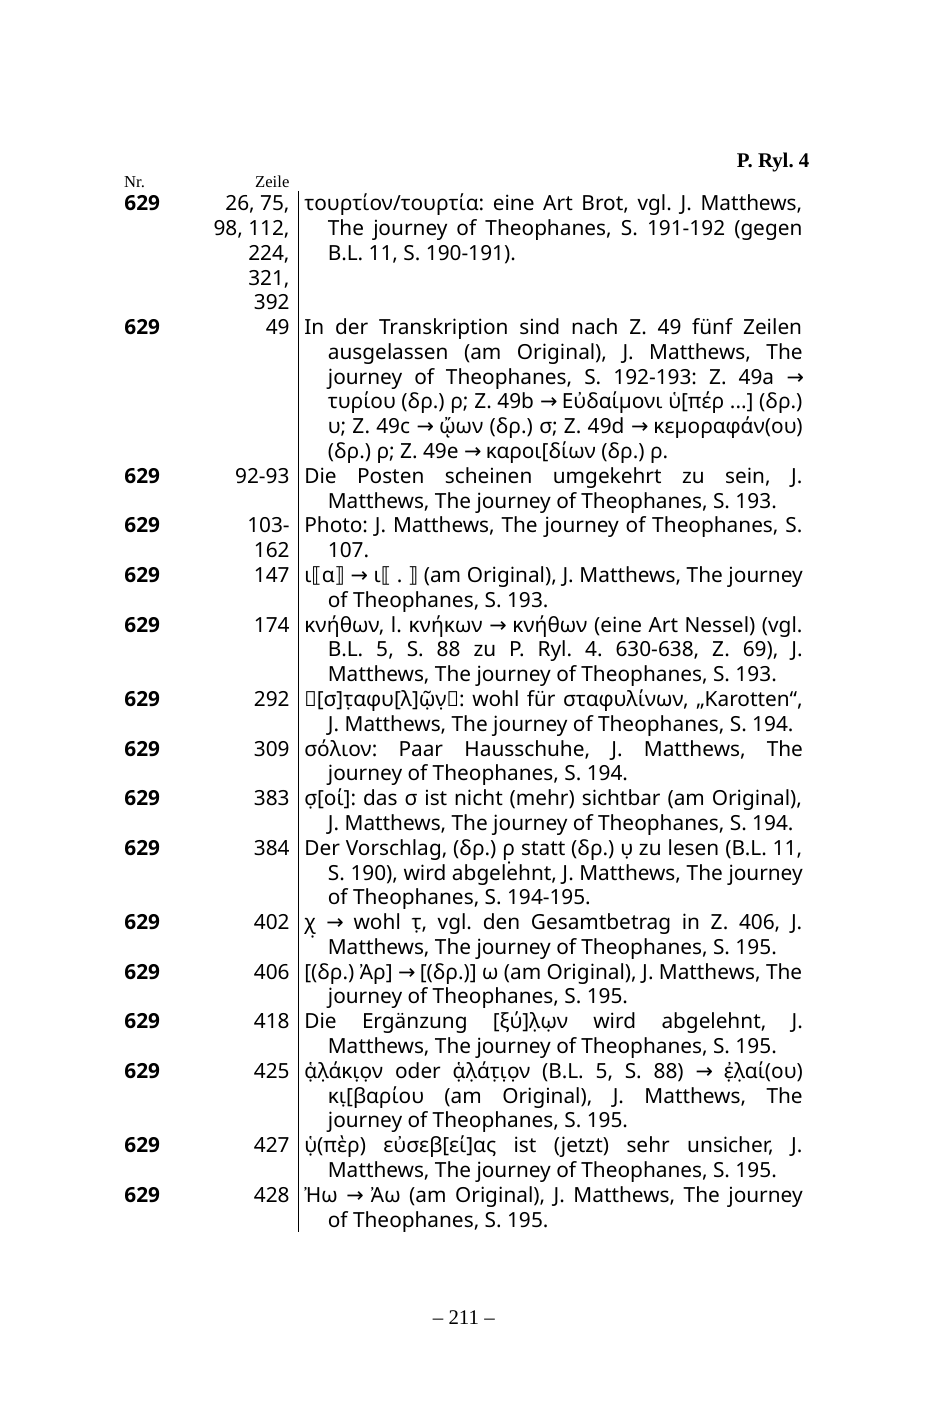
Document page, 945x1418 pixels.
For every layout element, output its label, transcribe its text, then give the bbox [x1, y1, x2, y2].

table_cell 629 [118, 1059, 207, 1133]
table_cell 629 [118, 959, 207, 1009]
table_cell 26, 75, 98, 112, 224, 321, 392 [207, 191, 298, 315]
table_cell Die Posten scheinen umgekehrt zu sein, J. Matthews, The journey of Theophanes, S. 193. [299, 464, 809, 513]
table_cell 629 [118, 687, 207, 736]
table_cell 629 [118, 612, 207, 687]
table_cell 629 [118, 1133, 207, 1182]
table_cell 629 [118, 910, 207, 959]
table_cell [(δρ.) Ἀρ] → [(δρ.)] ω (am Original), J. Matthews, The journey of Theophanes, S. 195. [299, 959, 809, 1009]
table_cell 427 [207, 1133, 298, 1182]
table_cell 174 [207, 612, 298, 687]
table_cell 425 [207, 1059, 298, 1133]
table_cell Photo: J. Matthews, The journey of Theophanes, S. 107. [299, 513, 809, 563]
table_cell ὑ̣(πὲρ) εὐσεβ[εί]ας ist (jetzt) sehr unsicher, J. Matthews, The journey of Theophanes, S. 195. [299, 1133, 809, 1182]
table_cell τουρτίον/τουρτία: eine Art Brot, vgl. J. Matthews, The journey of Theophanes, S. 191-192 (gegen B.L. 11, S. 190-191). [299, 191, 809, 315]
table_cell 292 [207, 687, 298, 736]
table_cell 406 [207, 959, 298, 1009]
table_cell 629 [118, 786, 207, 835]
table_cell 147 [207, 563, 298, 612]
table_cell 629 [118, 513, 207, 563]
table_cell 49 [207, 315, 298, 463]
table_cell 629 [118, 464, 207, 513]
table_cell In der Transkription sind nach Z. 49 fünf Zeilen ausgelassen (am Original), J. Matthews, The journey of Theophanes, S. 192-193: Z. 49a → τυρίου (δρ.) ρ; Z. 49b → Εὐδαίμονι ὑ[πέρ ...] (δρ.) υ; Z. 49c → ᾤων (δρ.) σ; Z. 49d → κεμοραφάν(ου) (δρ.) ρ; Z. 49e → καροι[δίων (δρ.) ρ. [299, 315, 809, 463]
table_cell Der Vorschlag, (δρ.) ρ̣ statt (δρ.) υ̣ zu lesen (B.L. 11, S. 190), wird abgelehnt, J. Matthews, The journey of Theophanes, S. 194-195. [299, 835, 809, 910]
table_cell 629 [118, 191, 207, 315]
table_cell Ἠω → Ἀω (am Original), J. Matthews, The journey of Theophanes, S. 195. [299, 1183, 809, 1232]
table_cell 402 [207, 910, 298, 959]
table_cell [σ]τ̣αφυ[λ]ῶ̣ν̣: wohl für σταφυλίνων, „Karotten“, J. Matthews, The journey of Theophanes, S. 194. [299, 687, 809, 736]
table_cell 629 [118, 1009, 207, 1058]
table_cell Die Ergänzung [ξύ]λ̣ω̣ν wird abgelehnt, J. Matthews, The journey of Theophanes, S. 195. [299, 1009, 809, 1058]
table_cell σόλιον: Paar Hausschuhe, J. Matthews, The journey of Theophanes, S. 194. [299, 736, 809, 786]
table_cell 629 [118, 563, 207, 612]
table_cell 629 [118, 1183, 207, 1232]
table_cell 384 [207, 835, 298, 910]
table_cell χ̣ → wohl τ̣, vgl. den Gesamtbetrag in Z. 406, J. Matthews, The journey of Theophanes, S. 195. [299, 910, 809, 959]
table_cell 629 [118, 835, 207, 910]
table_cell 428 [207, 1183, 298, 1232]
table_cell κνήθων, l. κνήκων → κνήθων (eine Art Nessel) (vgl. B.L. 5, S. 88 zu P. Ryl. 4. 630-638, Z. 69), J. Matthews, The journey of Theophanes, S. 193. [299, 612, 809, 687]
table_cell ἁ̣λ̣άκι̣ο̣ν oder ἁ̣λ̣άτ̣ι̣ο̣ν (B.L. 5, S. 88) → ἐ̣λ̣αί(ου) κι̣[βαρίου (am Original), J. Matthews, The journey of Theophanes, S. 195. [299, 1059, 809, 1133]
table_cell 92-93 [207, 464, 298, 513]
table_cell 383 [207, 786, 298, 835]
table_cell σ̣[οί]: das σ ist nicht (mehr) sichtbar (am Original), J. Matthews, The journey of Theophanes, S. 194. [299, 786, 809, 835]
table_cell 103-162 [207, 513, 298, 563]
table_cell 418 [207, 1009, 298, 1058]
table_cell ι⟦α⟧ → ι⟦ . ⟧ (am Original), J. Matthews, The journey of Theophanes, S. 193. [299, 563, 809, 612]
table_cell 629 [118, 315, 207, 463]
table_cell 309 [207, 736, 298, 786]
table_cell 629 [118, 736, 207, 786]
